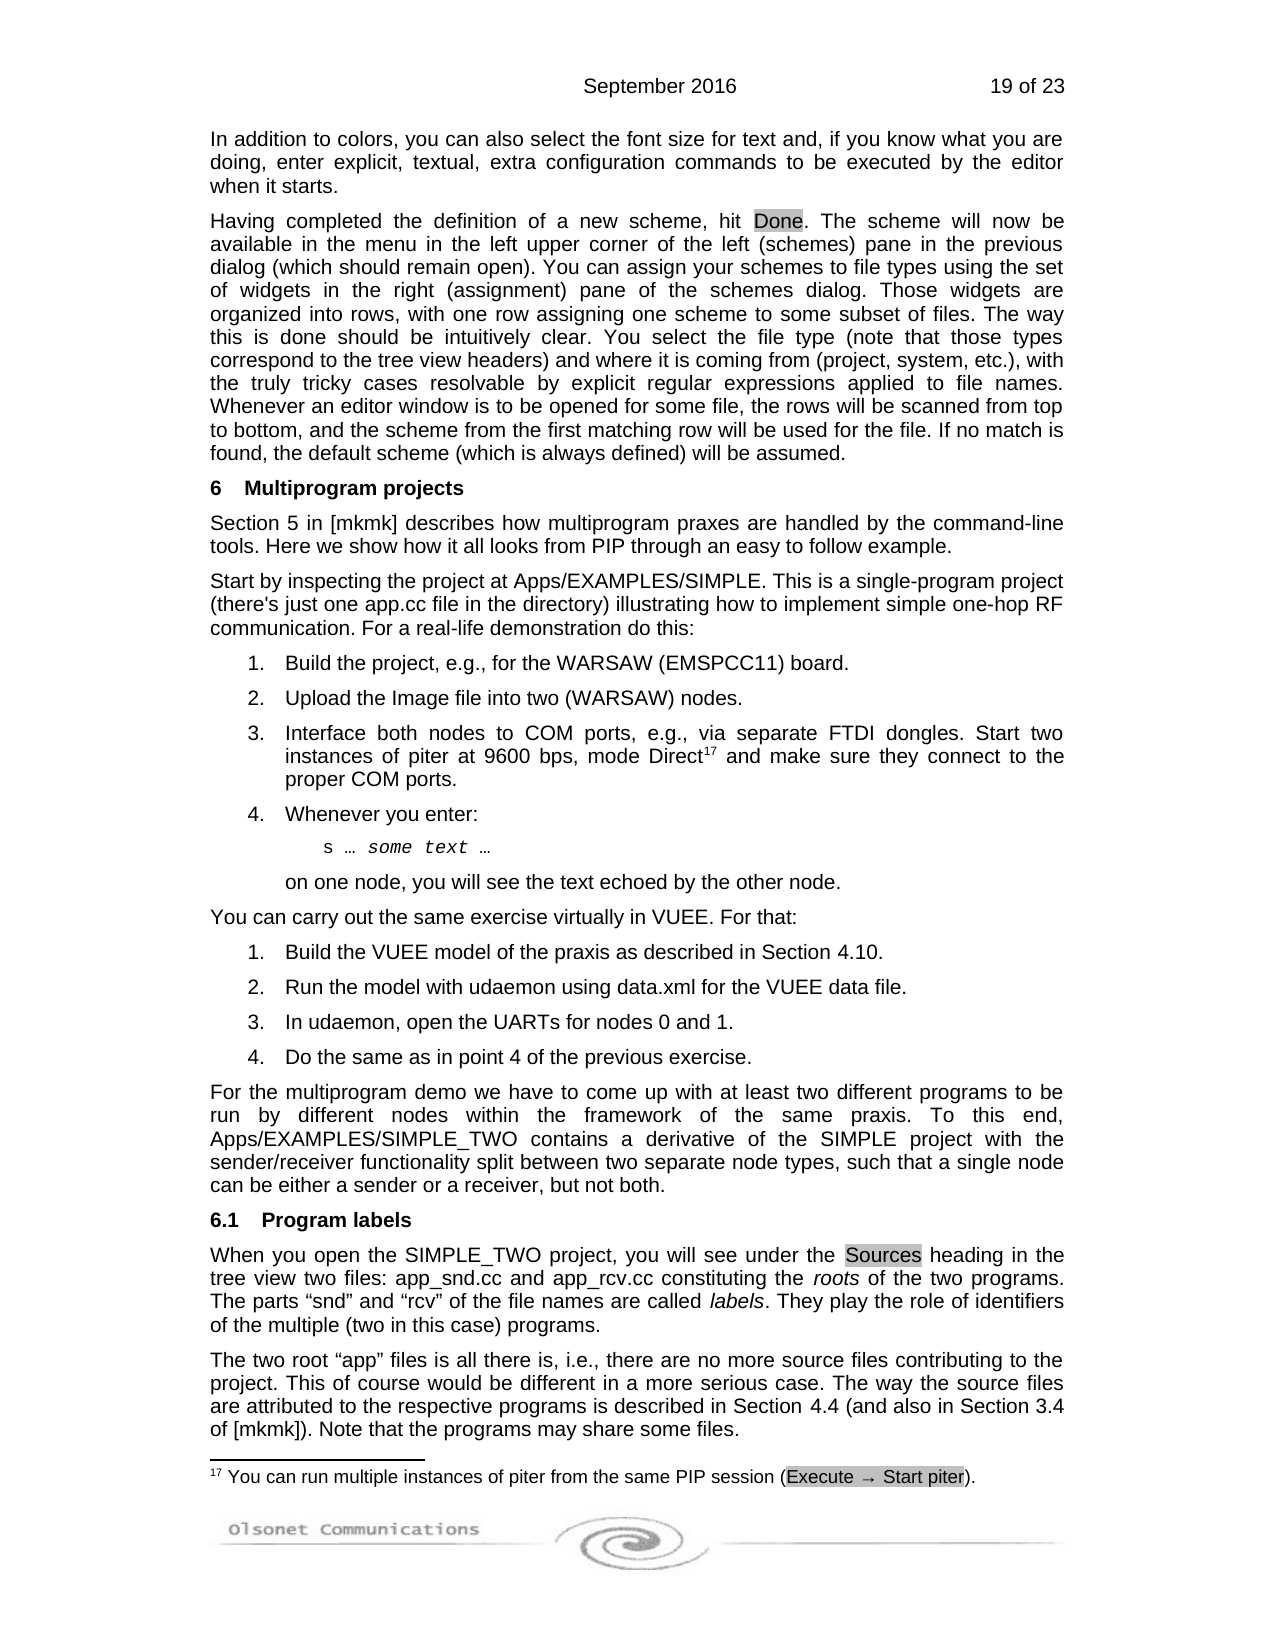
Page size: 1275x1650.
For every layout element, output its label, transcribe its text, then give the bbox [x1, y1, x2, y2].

list Whenever you enter: [247, 803, 1065, 826]
list s … some text … [285, 838, 1065, 859]
list Interface both nodes to COM ports, e.g., via separate FTDI dongles. Start two instances of piter at 9600 bps, mode Direct and make sure they connect to the proper COM ports. [247, 721, 1065, 791]
text For the multiprogram demo we have to come up with at least two different programs to be run by different nodes within the framework of the same praxis. To this end, Apps/EXAMPLES/SIMPLE_TWO contains a derivative of the SIMPLE project with the sender/receiver functionality split between two separate node types, such that a single node can be either a sender or a receiver, but not both. [210, 1081, 1065, 1197]
list Do the same as in point 4 of the previous exercise. [247, 1046, 1065, 1069]
text When you open the SIMPLE_TWO project, you will see under the Sources heading in the tree view two files: app_snd.cc and app_rcv.cc constituting the roots of the two programs. The parts “snd” and “rcv” of the file names are called labels. They play the role of identifiers of the multiple (two in this case) programs. [210, 1243, 1065, 1336]
list You can run multiple instances of piter from the same PIP session (Execute → Start piter). [210, 1466, 1065, 1487]
picture [210, 1501, 1065, 1593]
text Start by inspecting the project at Apps/EXAMPLES/SIMPLE. This is a single-program project (there's just one app.cc file in the directory) illustrating how to implement simple one-hop RF communication. For a real-life demonstration do this: [210, 570, 1065, 639]
text You can carry out the same exercise virtually in VUEE. For that: [210, 906, 1065, 929]
list Upload the Image file into two (WARSAW) nodes. [247, 686, 1065, 709]
list Build the VUEE model of the praxis as described in Section 4.10. [247, 941, 1065, 964]
list on one node, you will see the text echoed by the other node. [247, 871, 1065, 894]
subtitle Multiprogram projects [210, 476, 1065, 500]
text Section 5 in [mkmk] describes how multiprogram praxes are handled by the command-line tools. Here we show how it all looks from PIP through an easy to follow example. [210, 511, 1065, 558]
text Having completed the definition of a new scheme, hit Done. The scheme will now be available in the menu in the left upper corner of the left (schemes) pane in the previous dialog (which should remain open). You can assign your schemes to file types using the set of widgets in the right (assignment) pane of the schemes dialog. Those widgets are organized into rows, with one row assigning one scheme to some subset of files. The way this is done should be intuitively clear. You select the file type (note that those types correspond to the tree view headers) and where it is coming from (project, system, etc.), with the truly tricky cases resolvable by explicit regular expressions applied to file names. Whenever an editor window is to be opened for some file, the rows will be scanned from top to bottom, and the scheme from the first matching row will be used for the file. If no match is found, the default scheme (which is always defined) will be assumed. [210, 209, 1065, 465]
subtitle Program labels [210, 1208, 1065, 1232]
list Build the project, e.g., for the WARSAW (EMSPCC11) board. [247, 651, 1065, 674]
text In addition to colors, you can also select the font size for text and, if you know what you are doing, enter explicit, textual, extra configuration commands to be executed by the editor when it starts. [210, 128, 1065, 197]
list Run the model with udaemon using data.xml for the VUEE data file. [247, 976, 1065, 999]
list In udaemon, open the UARTs for nodes 0 and 1. [247, 1011, 1065, 1034]
text The two root “app” files is all there is, i.e., there are no more source files contributing to the project. This of course would be different in a more serious case. The way the source files are attributed to the respective programs is described in Section 4.4 (and also in Section 3.4 of [mkmk]). Note that the programs may share some files. [210, 1348, 1065, 1441]
